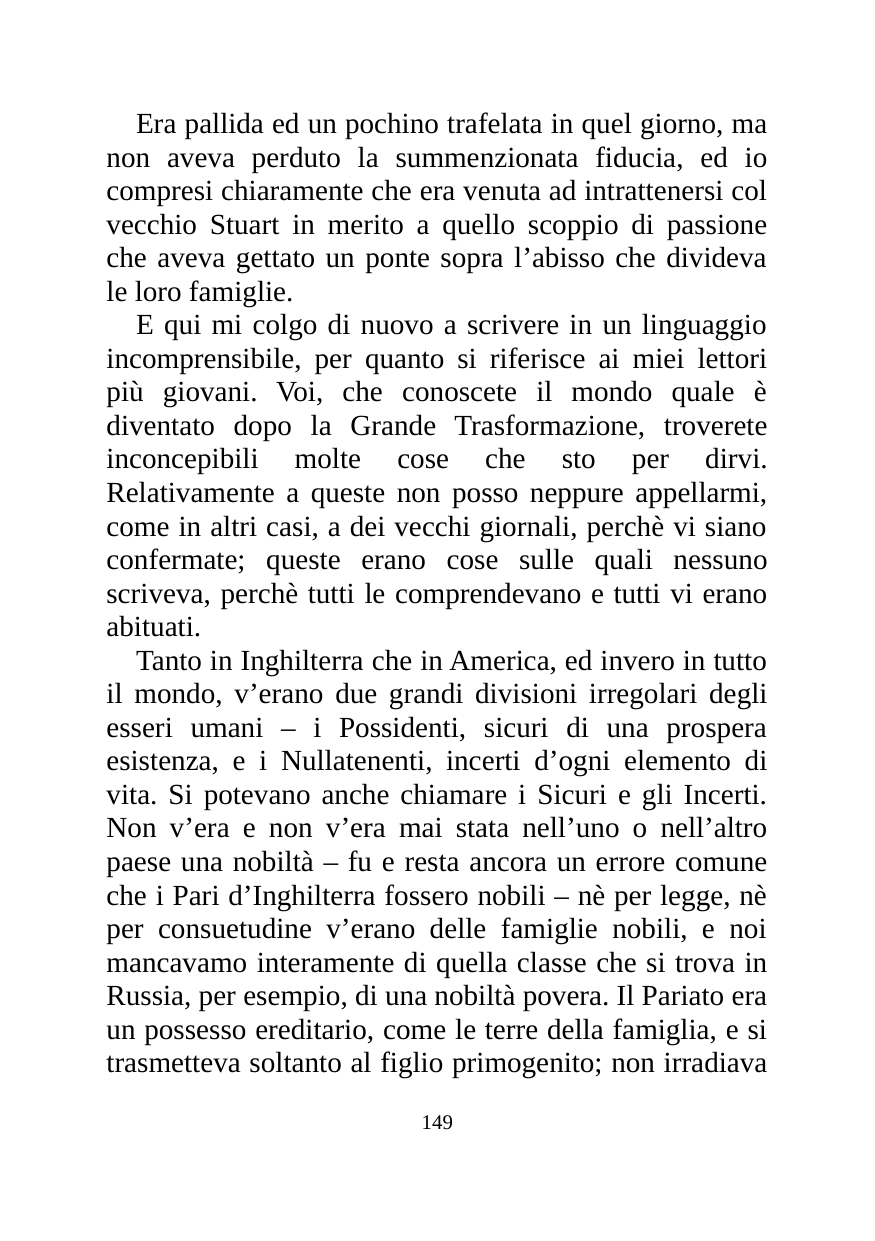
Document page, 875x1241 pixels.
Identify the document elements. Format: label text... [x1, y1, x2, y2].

text Tanto in Inghilterra che in America, ed invero in tutto il mondo, v’erano due grandi divisioni irregolari degli esseri umani – i Possidenti, sicuri di una prospera esistenza, e i Nullatenenti, incerti d’ogni elemento di vita. Si potevano anche chiamare i Sicuri e gli Incerti. Non v’era e non v’era mai stata nell’uno o nell’altro paese una nobiltà – fu e resta ancora un errore comune che i Pari d’Inghilterra fossero nobili – nè per legge, nè per consuetudine v’erano delle famiglie nobili, e noi mancavamo interamente di quella classe che si trova in Russia, per esempio, di una nobiltà povera. Il Pariato era un possesso ereditario, come le terre della famiglia, e si trasmetteva soltanto al figlio primogenito; non irradiava [106, 643, 768, 1079]
text E qui mi colgo di nuovo a scrivere in un linguaggio incomprensibile, per quanto si riferisce ai miei lettori più giovani. Voi, che conoscete il mondo quale è diventato dopo la Grande Trasformazione, troverete inconcepibili molte cose che sto per dirvi. Relativamente a queste non posso neppure appellarmi, come in altri casi, a dei vecchi giornali, perchè vi siano confermate; queste erano cose sulle quali nessuno scriveva, perchè tutti le comprendevano e tutti vi erano abituati. [106, 307, 768, 643]
text Era pallida ed un pochino trafelata in quel giorno, ma non aveva perduto la summenzionata fiducia, ed io compresi chiaramente che era venuta ad intrattenersi col vecchio Stuart in merito a quello scoppio di passione che aveva gettato un ponte sopra l’abisso che divideva le loro famiglie. [106, 106, 768, 307]
